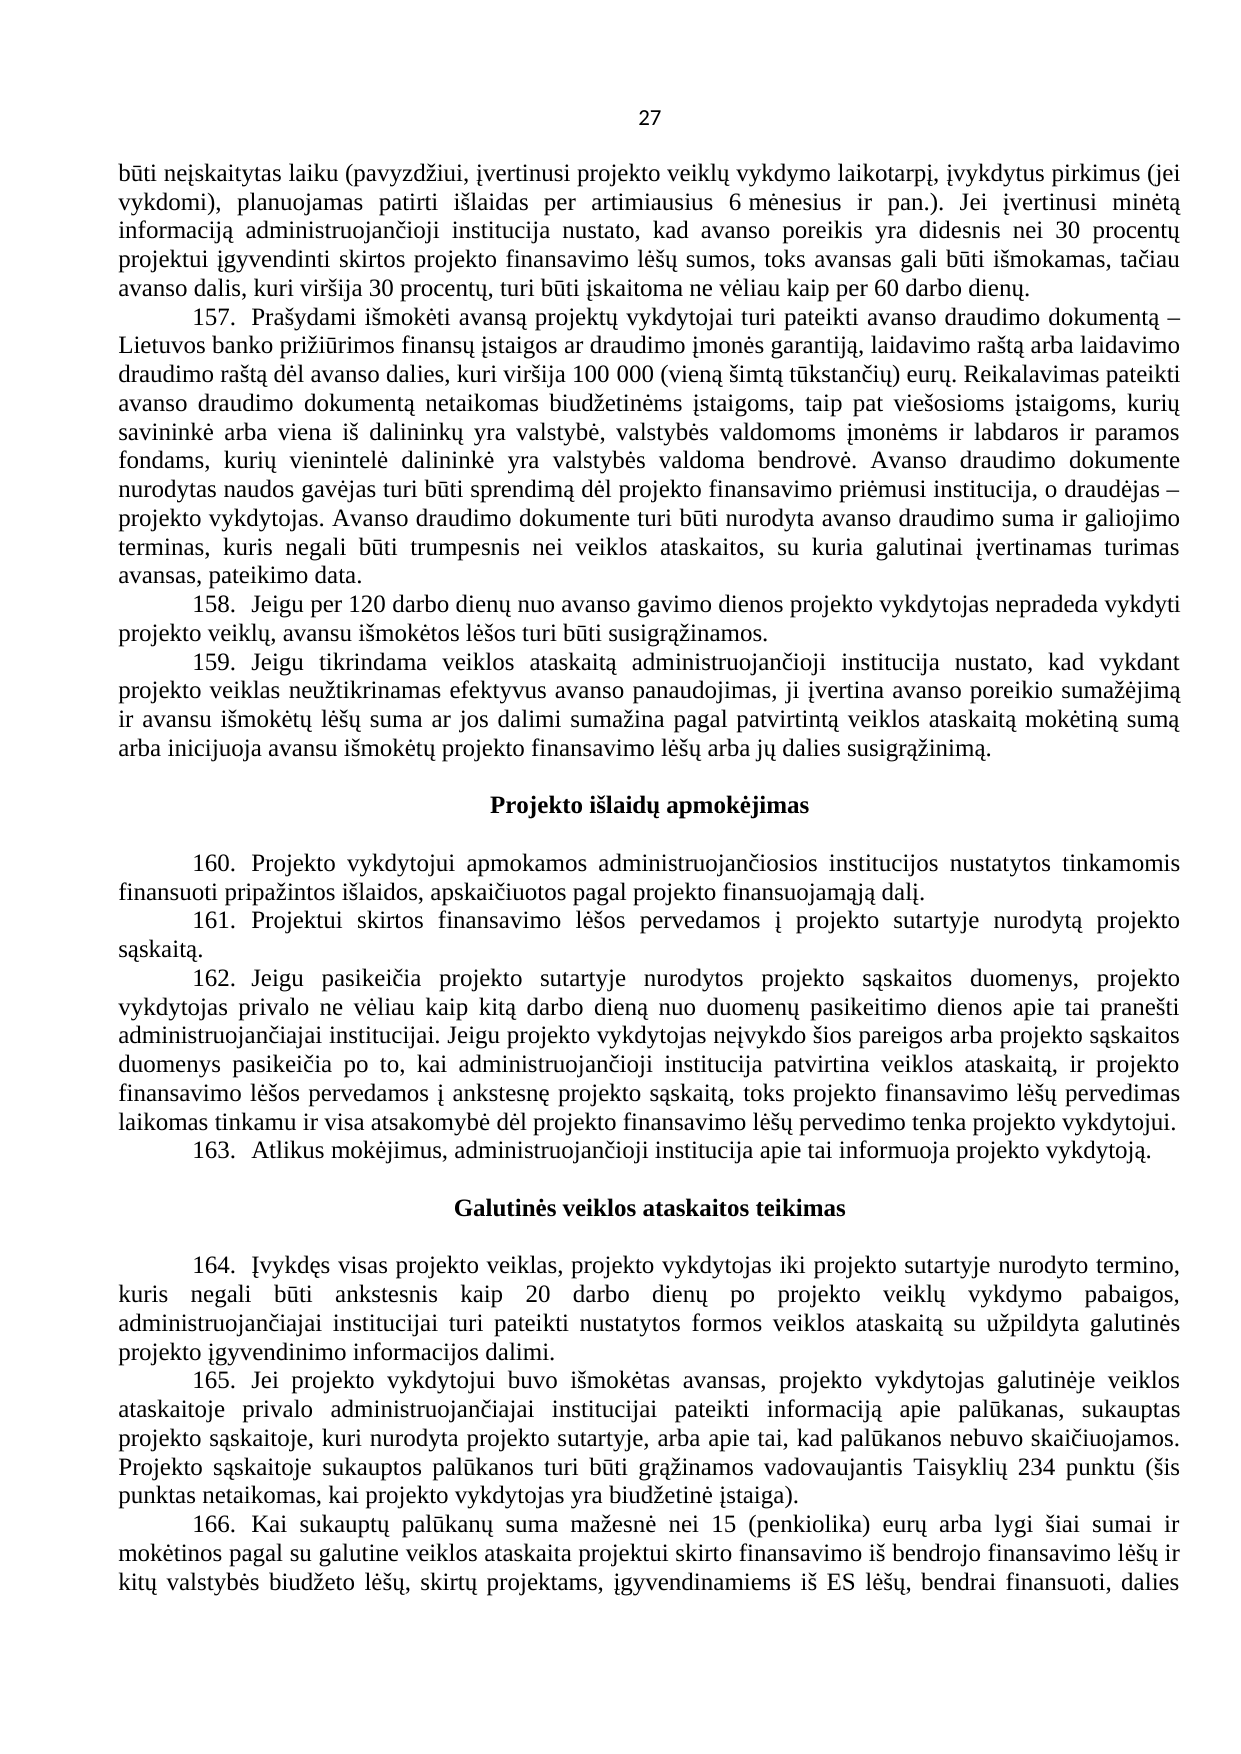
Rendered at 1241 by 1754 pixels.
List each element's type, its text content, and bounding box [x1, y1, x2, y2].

text 160. Projekto vykdytojui apmokamos administruojančiosios institucijos nustatytos tinkamomis finansuoti pripažintos išlaidos, apskaičiuotos pagal projekto finansuojamąją dalį. [118, 848, 1181, 905]
text 164. Įvykdęs visas projekto veiklas, projekto vykdytojas iki projekto sutartyje nurodyto termino, kuris negali būti ankstesnis kaip 20 darbo dienų po projekto veiklų vykdymo pabaigos, administruojančiajai institucijai turi pateikti nustatytos formos veiklos ataskaitą su užpildyta galutinės projekto įgyvendinimo informacijos dalimi. [118, 1250, 1181, 1365]
text 162. Jeigu pasikeičia projekto sutartyje nurodytos projekto sąskaitos duomenys, projekto vykdytojas privalo ne vėliau kaip kitą darbo dieną nuo duomenų pasikeitimo dienos apie tai pranešti administruojančiajai institucijai. Jeigu projekto vykdytojas neįvykdo šios pareigos arba projekto sąskaitos duomenys pasikeičia po to, kai administruojančioji institucija patvirtina veiklos ataskaitą, ir projekto finansavimo lėšos pervedamos į ankstesnę projekto sąskaitą, toks projekto finansavimo lėšų pervedimas laikomas tinkamu ir visa atsakomybė dėl projekto finansavimo lėšų pervedimo tenka projekto vykdytojui. [118, 963, 1181, 1135]
subtitle Galutinės veiklos ataskaitos teikimas [118, 1193, 1181, 1222]
text 166. Kai sukauptų palūkanų suma mažesnė nei 15 (penkiolika) eurų arba lygi šiai sumai ir mokėtinos pagal su galutine veiklos ataskaita projektui skirto finansavimo iš bendrojo finansavimo lėšų ir kitų valstybės biudžeto lėšų, skirtų projektams, įgyvendinamiems iš ES lėšų, bendrai finansuoti, dalies [118, 1509, 1181, 1595]
text 163. Atlikus mokėjimus, administruojančioji institucija apie tai informuoja projekto vykdytoją. [118, 1135, 1181, 1164]
text 161. Projektui skirtos finansavimo lėšos pervedamos į projekto sutartyje nurodytą projekto sąskaitą. [118, 905, 1181, 963]
text 165. Jei projekto vykdytojui buvo išmokėtas avansas, projekto vykdytojas galutinėje veiklos ataskaitoje privalo administruojančiajai institucijai pateikti informaciją apie palūkanas, sukauptas projekto sąskaitoje, kuri nurodyta projekto sutartyje, arba apie tai, kad palūkanos nebuvo skaičiuojamos. Projekto sąskaitoje sukauptos palūkanos turi būti grąžinamos vadovaujantis Taisyklių 234 punktu (šis punktas netaikomas, kai projekto vykdytojas yra biudžetinė įstaiga). [118, 1365, 1181, 1509]
text 157. Prašydami išmokėti avansą projektų vykdytojai turi pateikti avanso draudimo dokumentą – Lietuvos banko prižiūrimos finansų įstaigos ar draudimo įmonės garantiją, laidavimo raštą arba laidavimo draudimo raštą dėl avanso dalies, kuri viršija 100 000 (vieną šimtą tūkstančių) eurų. Reikalavimas pateikti avanso draudimo dokumentą netaikomas biudžetinėms įstaigoms, taip pat viešosioms įstaigoms, kurių savininkė arba viena iš dalininkų yra valstybė, valstybės valdomoms įmonėms ir labdaros ir paramos fondams, kurių vienintelė dalininkė yra valstybės valdoma bendrovė. Avanso draudimo dokumente nurodytas naudos gavėjas turi būti sprendimą dėl projekto finansavimo priėmusi institucija, o draudėjas – projekto vykdytojas. Avanso draudimo dokumente turi būti nurodyta avanso draudimo suma ir galiojimo terminas, kuris negali būti trumpesnis nei veiklos ataskaitos, su kuria galutinai įvertinamas turimas avansas, pateikimo data. [118, 302, 1181, 589]
text 158. Jeigu per 120 darbo dienų nuo avanso gavimo dienos projekto vykdytojas nepradeda vykdyti projekto veiklų, avansu išmokėtos lėšos turi būti susigrąžinamos. [118, 589, 1181, 647]
text 159. Jeigu tikrindama veiklos ataskaitą administruojančioji institucija nustato, kad vykdant projekto veiklas neužtikrinamas efektyvus avanso panaudojimas, ji įvertina avanso poreikio sumažėjimą ir avansu išmokėtų lėšų suma ar jos dalimi sumažina pagal patvirtintą veiklos ataskaitą mokėtiną sumą arba inicijuoja avansu išmokėtų projekto finansavimo lėšų arba jų dalies susigrąžinimą. [118, 647, 1181, 762]
text būti neįskaitytas laiku (pavyzdžiui, įvertinusi projekto veiklų vykdymo laikotarpį, įvykdytus pirkimus (jei vykdomi), planuojamas patirti išlaidas per artimiausius 6 mėnesius ir pan.). Jei įvertinusi minėtą informaciją administruojančioji institucija nustato, kad avanso poreikis yra didesnis nei 30 procentų projektui įgyvendinti skirtos projekto finansavimo lėšų sumos, toks avansas gali būti išmokamas, tačiau avanso dalis, kuri viršija 30 procentų, turi būti įskaitoma ne vėliau kaip per 60 darbo dienų. [118, 158, 1181, 302]
subtitle Projekto išlaidų apmokėjimas [118, 790, 1181, 819]
